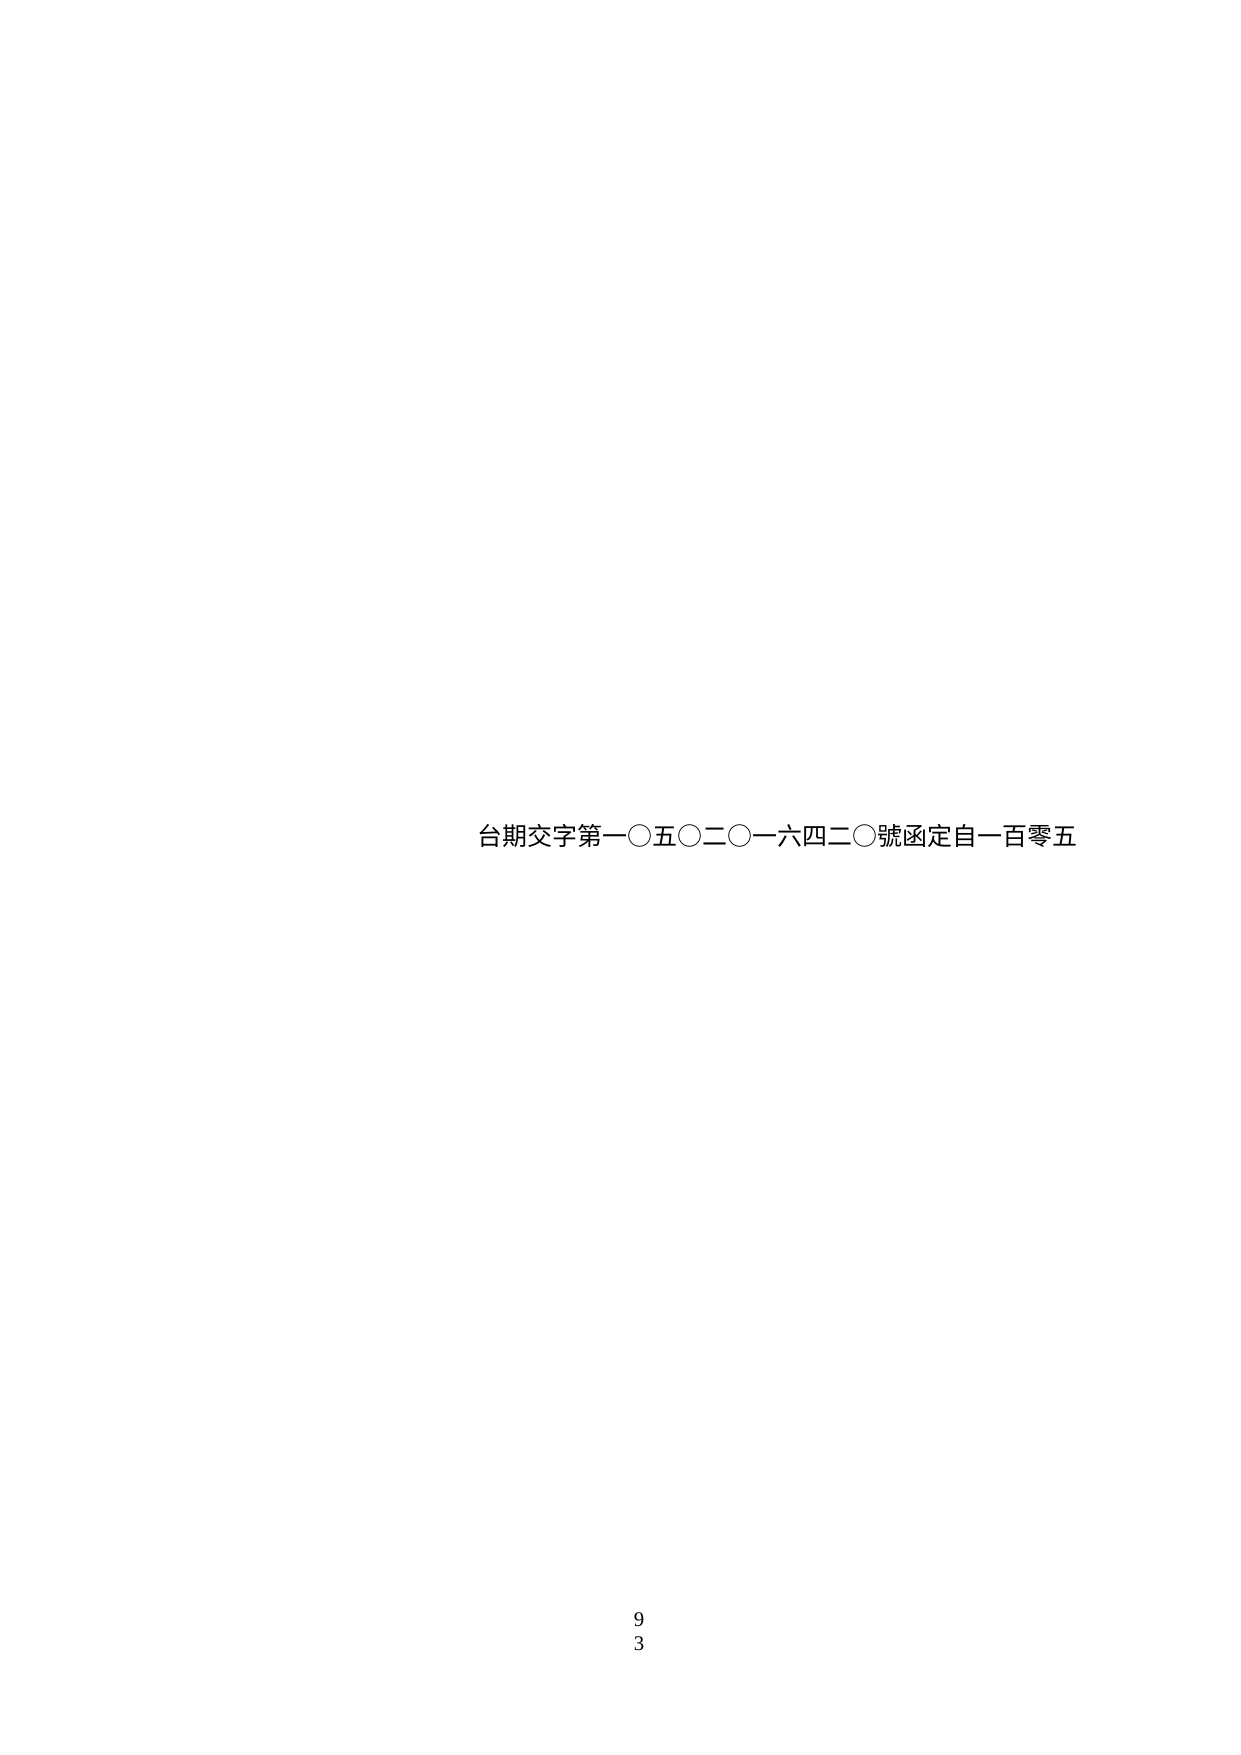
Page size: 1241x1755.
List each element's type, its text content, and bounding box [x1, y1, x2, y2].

text 台期交字第一○五○二○一六四二○號函定自一百零五 [477, 816, 1093, 852]
